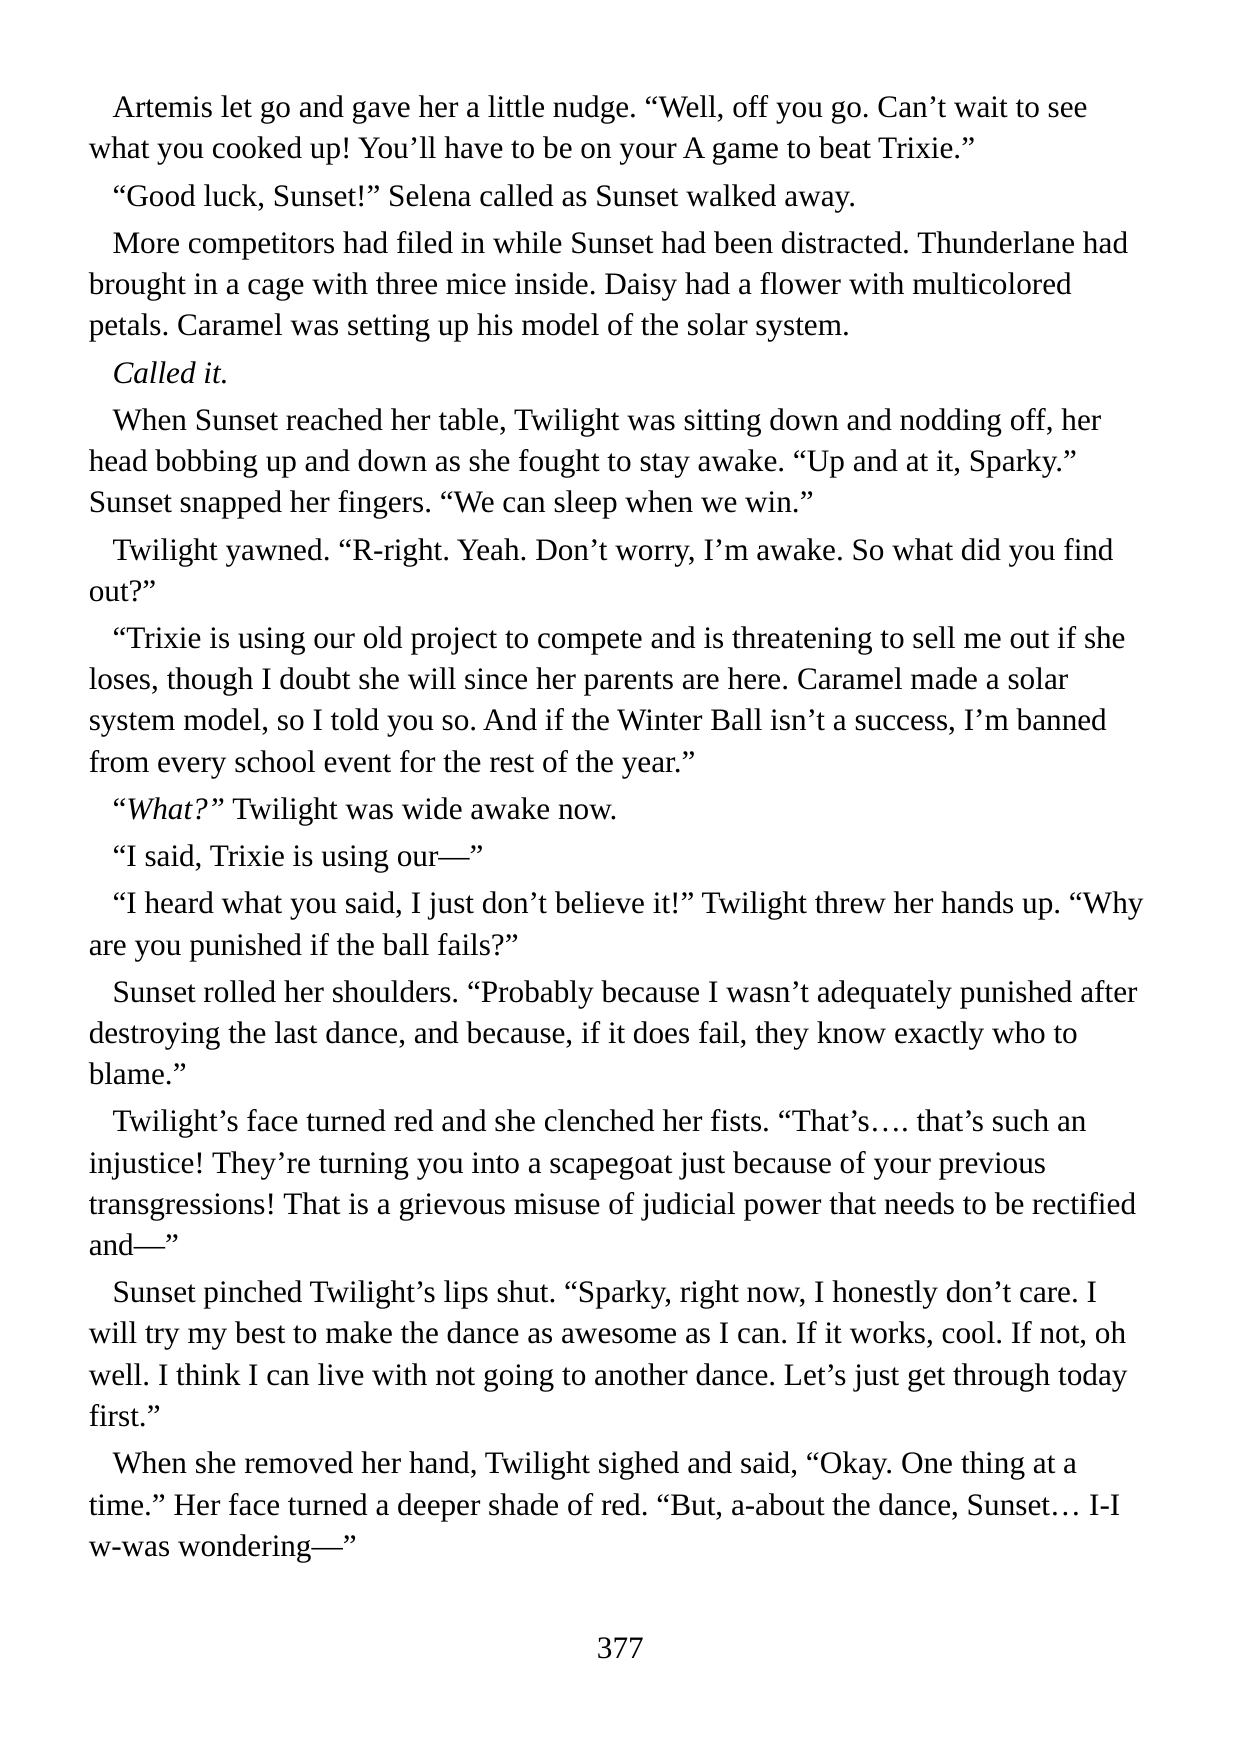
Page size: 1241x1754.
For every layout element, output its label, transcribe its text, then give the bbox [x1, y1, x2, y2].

text Twilight yawned. “R-right. Yeah. Don’t worry, I’m awake. So what did you find out?” [88, 531, 1152, 608]
text Artemis let go and gave her a little nudge. “Well, off you go. Can’t wait to see what you cooked up! You’ll have to be on your A game to beat Trixie.” [88, 88, 1152, 166]
text “Good luck, Sunset!” Selena called as Sunset walked away. [88, 177, 1152, 213]
text More competitors had filed in while Sunset had been distracted. Thunderlane had brought in a cage with three mice inside. Daisy had a flower with multicolored petals. Caramel was setting up his model of the solar system. [88, 224, 1152, 343]
text Sunset pinched Twilight’s lips shut. “Sparky, right now, I honestly don’t care. I will try my best to make the dance as awesome as I can. If it works, cool. If not, oh well. I think I can live with not going to another dance. Let’s just get through today first.” [88, 1273, 1152, 1433]
text “I heard what you said, I just don’t believe it!” Twilight threw her hands up. “Why are you punished if the ball fails?” [88, 884, 1152, 962]
text When she removed her hand, Twilight sighed and said, “Okay. One thing at a time.” Her face turned a deeper shade of red. “But, a-about the dance, Sunset… I-I w-was wondering—” [88, 1444, 1152, 1563]
text When Sunset reached her table, Twilight was sitting down and nodding off, her head bobbing up and down as she fought to stay awake. “Up and at it, Sparky.” Sunset snapped her fingers. “We can sleep when we win.” [88, 401, 1152, 519]
text Twilight’s face turned red and she clenched her fists. “That’s…. that’s such an injustice! They’re turning you into a scapegoat just because of your previous transgressions! That is a grievous misuse of judicial power that needs to be rectified and—” [88, 1103, 1152, 1262]
text “Trixie is using our old project to compete and is threatening to sell me out if she loses, though I doubt she will since her parents are here. Caramel made a solar system model, so I told you so. And if the Winter Ball isn’t a success, I’m banned from every school event for the rest of the year.” [88, 619, 1152, 779]
text “I said, Trixie is using our—” [88, 837, 1152, 873]
text Sunset rolled her shoulders. “Probably because I wasn’t adequately punished after destroying the last dance, and because, if it does fail, they know exactly who to blame.” [88, 973, 1152, 1091]
text Called it. [88, 354, 1152, 390]
text “What?” Twilight was wide awake now. [88, 790, 1152, 826]
